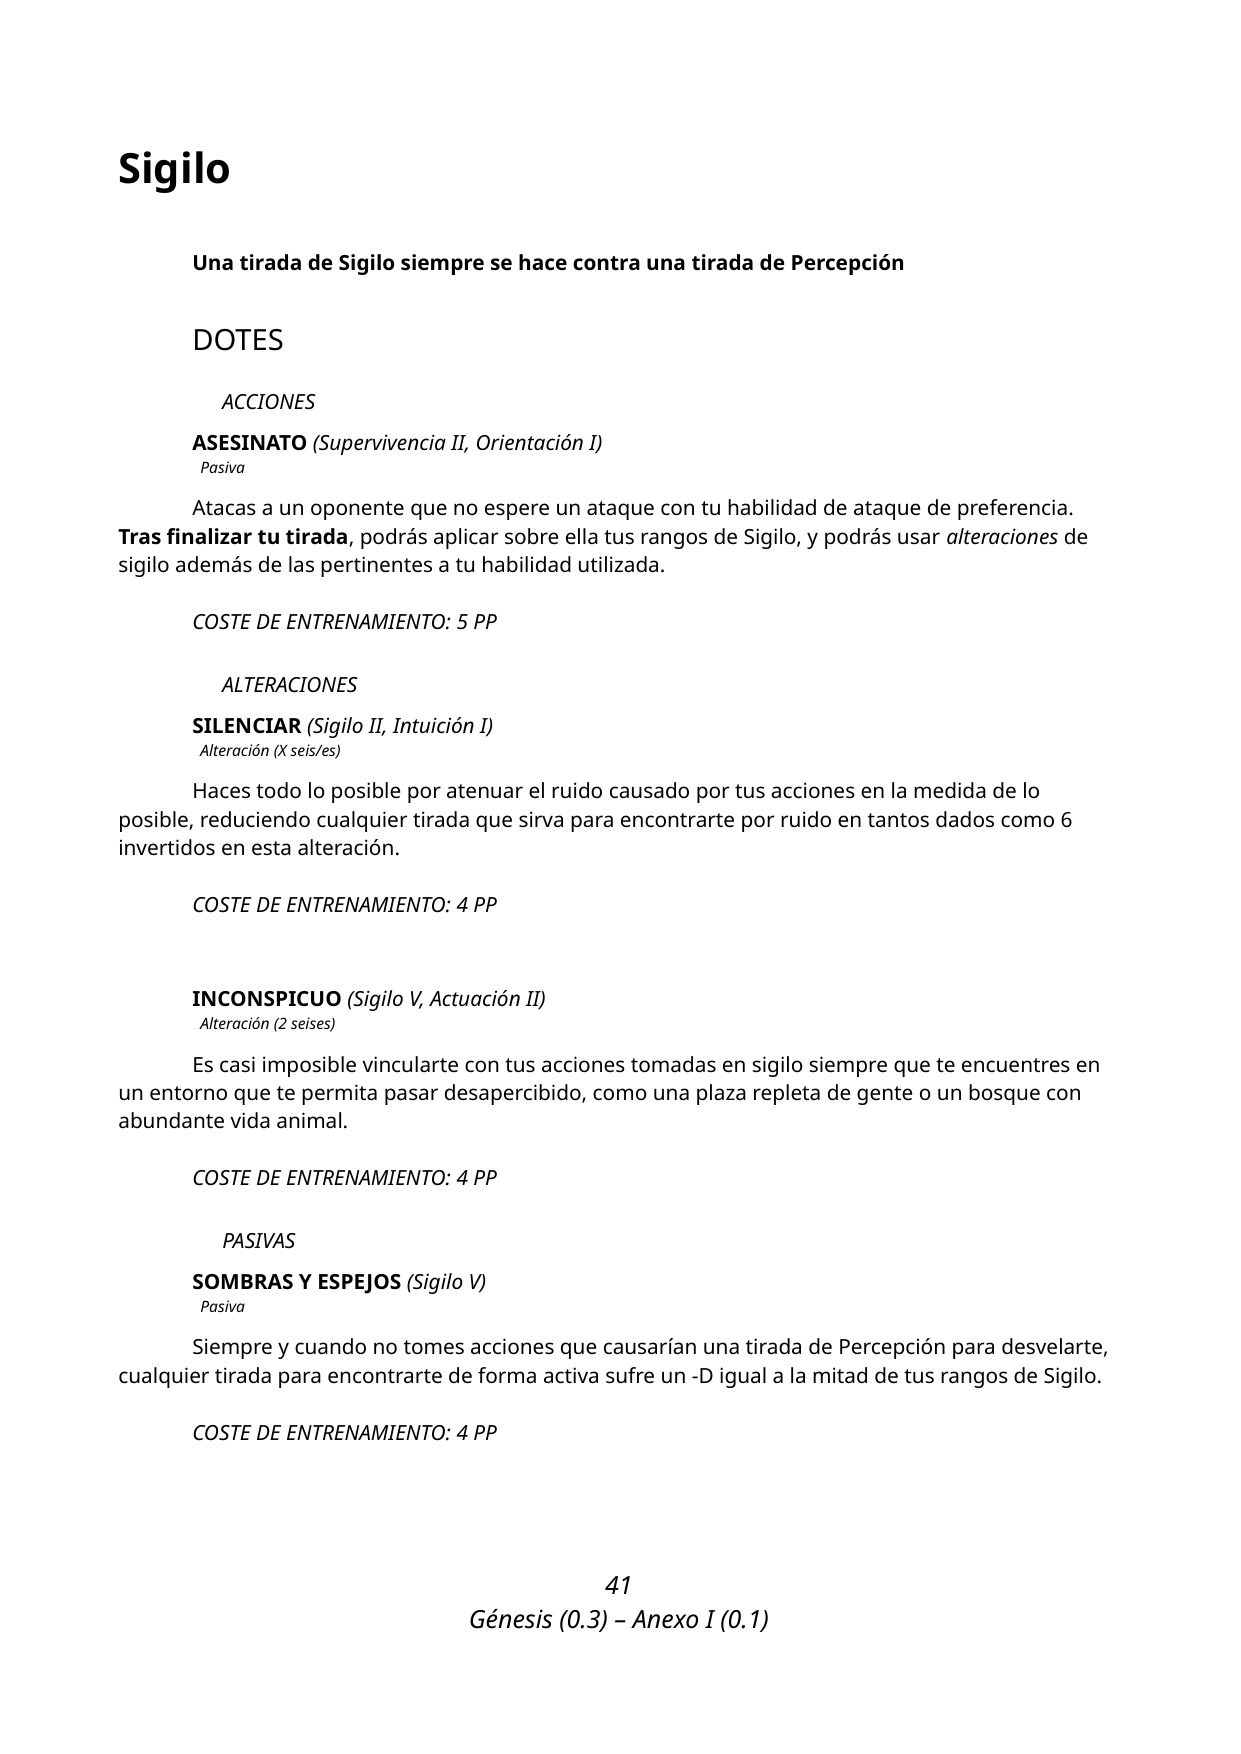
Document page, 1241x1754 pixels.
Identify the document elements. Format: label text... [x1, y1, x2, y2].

text Una tirada de Sigilo siempre se hace contra una tirada de Percepción [118, 248, 1122, 276]
text SILENCIAR (Sigilo II, Intuición I) [118, 711, 1122, 739]
subtitle ALTERACIONES [118, 667, 1122, 698]
text COSTE DE ENTRENAMIENTO: 4 PP [118, 1163, 1122, 1192]
text Alteración (X seis/es) [192, 739, 1122, 776]
text COSTE DE ENTRENAMIENTO: 4 PP [118, 1418, 1122, 1446]
text Atacas a un oponente que no espere un ataque con tu habilidad de ataque de preferencia. Tras finalizar tu tirada, podrás aplicar sobre ella tus rangos de Sigilo, y podrás usar alteraciones de sigilo además de las pertinentes a tu habilidad utilizada. [118, 493, 1122, 579]
text Pasiva [192, 1296, 1122, 1332]
text Es casi imposible vincularte con tus acciones tomadas en sigilo siempre que te encuentres en un entorno que te permita pasar desapercibido, como una plaza repleta de gente o un bosque con abundante vida animal. [118, 1050, 1122, 1135]
subtitle DOTES [118, 319, 1122, 359]
text Haces todo lo posible por atenuar el ruido causado por tus acciones en la medida de lo posible, reduciendo cualquier tirada que sirva para encontrarte por ruido en tantos dados como 6 invertidos en esta alteración. [118, 776, 1122, 862]
text ASESINATO (Supervivencia II, Orientación I) [118, 428, 1122, 457]
subtitle Sigilo [118, 139, 1122, 196]
text COSTE DE ENTRENAMIENTO: 5 PP [118, 607, 1122, 636]
text INCONSPICUO (Sigilo V, Actuación II) [118, 984, 1122, 1013]
text COSTE DE ENTRENAMIENTO: 4 PP [118, 890, 1122, 918]
subtitle ACCIONES [118, 384, 1122, 416]
text Siempre y cuando no tomes acciones que causarían una tirada de Percepción para desvelarte, cualquier tirada para encontrarte de forma activa sufre un -D igual a la mitad de tus rangos de Sigilo. [118, 1332, 1122, 1389]
subtitle PASIVAS [118, 1223, 1122, 1255]
text Alteración (2 seises) [192, 1013, 1122, 1050]
text Pasiva [192, 457, 1122, 493]
text SOMBRAS Y ESPEJOS (Sigilo V) [118, 1267, 1122, 1296]
